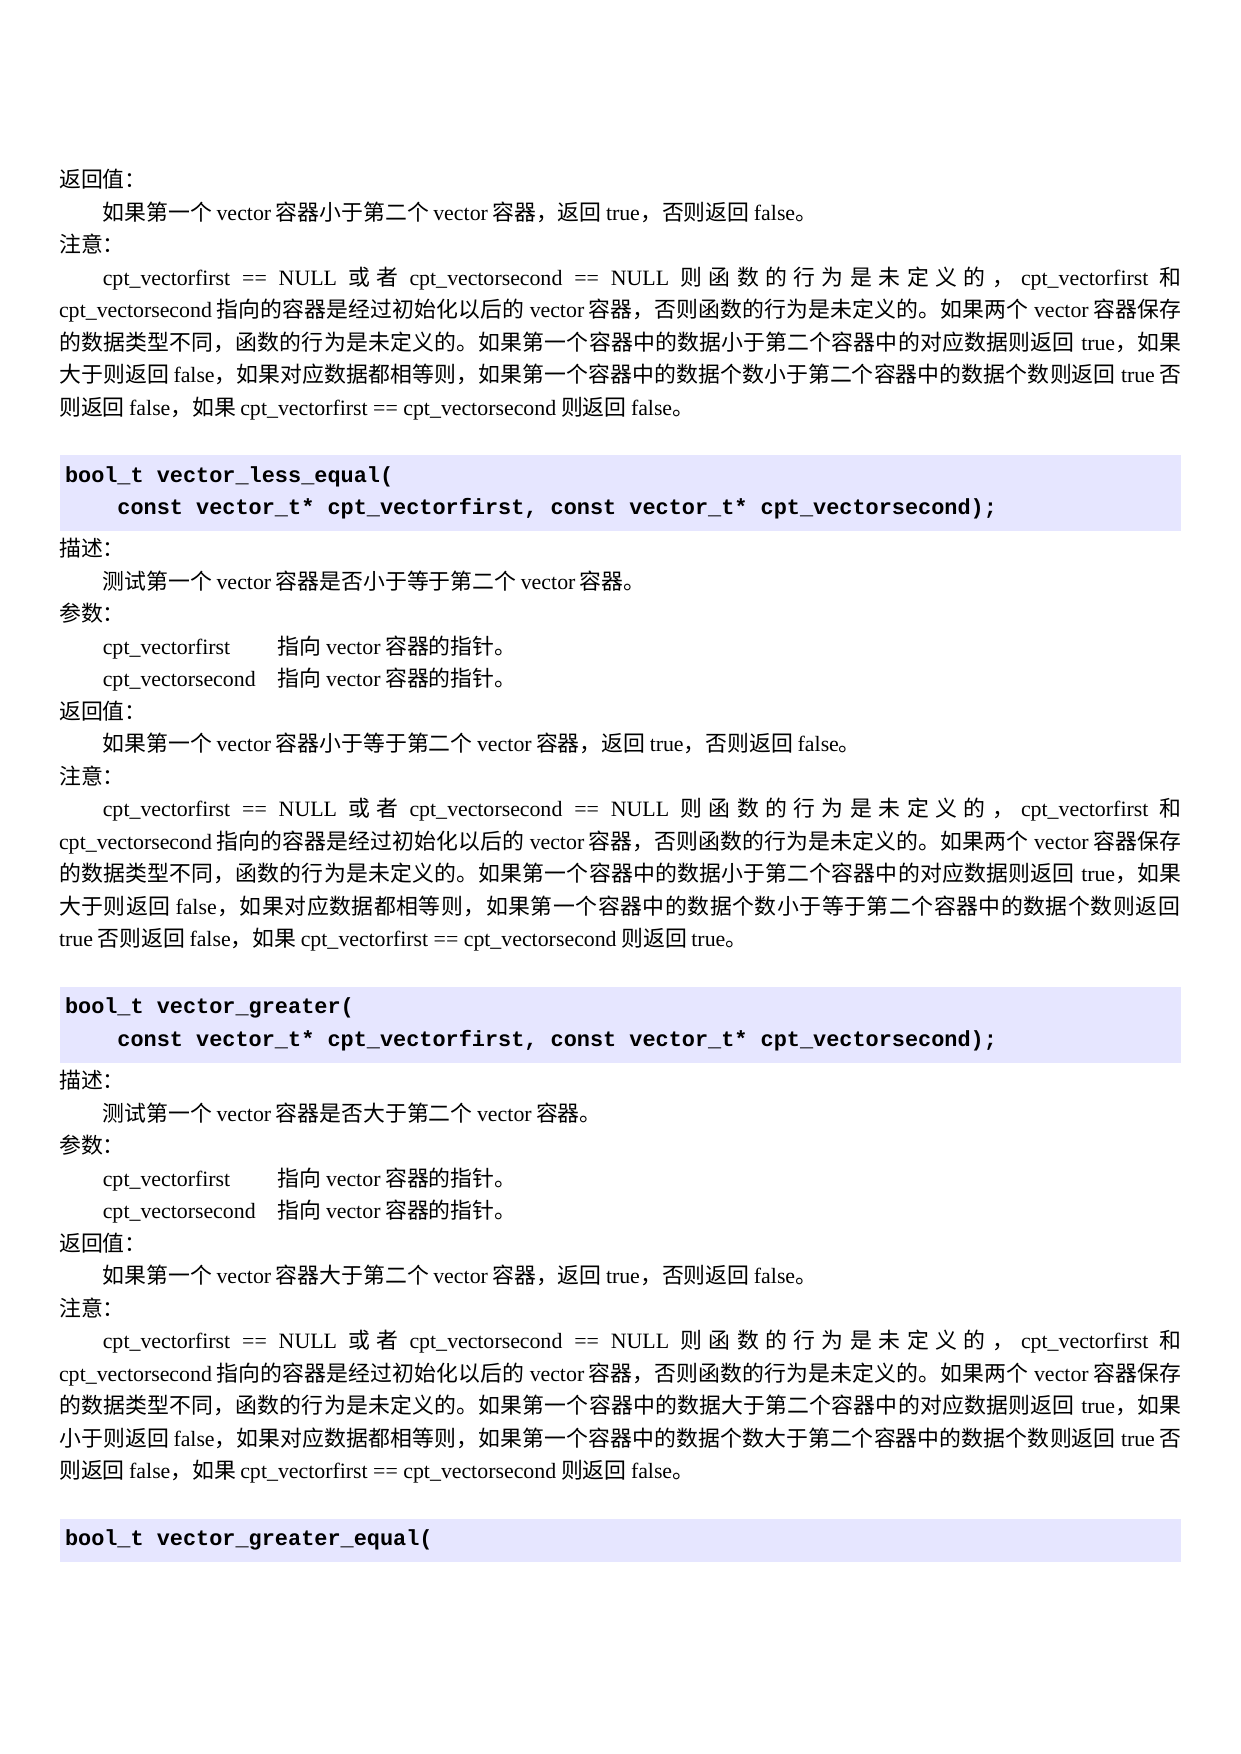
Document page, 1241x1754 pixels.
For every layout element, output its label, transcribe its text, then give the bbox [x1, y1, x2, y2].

table_header bool_t vector_greater( const vector_t* cpt_vectorfirst, const vector_t* cpt_vectorsecond); [60, 987, 1181, 1063]
text 返回值： [59, 162, 1181, 194]
text cpt_vectorfirst 指向vector容器的指针。 [59, 1160, 1181, 1193]
text 测试第一个vector容器是否小于等于第二个vector容器。 [59, 563, 1181, 596]
text cpt_vectorfirst 指向vector容器的指针。 [59, 628, 1181, 661]
table_header bool_t vector_less_equal( const vector_t* cpt_vectorfirst, const vector_t* cpt_vectorsecond); [60, 455, 1181, 531]
text cpt_vectorfirst == NULL或者cpt_vectorsecond == NULL则函数的行为是未定义的，cpt_vectorfirst和cpt_vectorsecond指向的容器是经过初始化以后的vector容器，否则函数的行为是未定义的。如果两个vector容器保存的数据类型不同，函数的行为是未定义的。如果第一个容器中的数据小于第二个容器中的对应数据则返回true，如果大于则返回false，如果对应数据都相等则，如果第一个容器中的数据个数小于第二个容器中的数据个数则返回true否则返回false，如果cpt_vectorfirst == cpt_vectorsecond则返回false。 [59, 259, 1181, 422]
text cpt_vectorfirst == NULL或者cpt_vectorsecond == NULL则函数的行为是未定义的，cpt_vectorfirst和cpt_vectorsecond指向的容器是经过初始化以后的vector容器，否则函数的行为是未定义的。如果两个vector容器保存的数据类型不同，函数的行为是未定义的。如果第一个容器中的数据小于第二个容器中的对应数据则返回true，如果大于则返回false，如果对应数据都相等则，如果第一个容器中的数据个数小于等于第二个容器中的数据个数则返回true否则返回false，如果cpt_vectorfirst == cpt_vectorsecond则返回true。 [59, 791, 1181, 953]
text 如果第一个vector容器小于第二个vector容器，返回true，否则返回false。 [59, 194, 1181, 227]
text 描述： [59, 1064, 1181, 1095]
text 返回值： [59, 693, 1181, 726]
text 如果第一个vector容器小于等于第二个vector容器，返回true，否则返回false。 [59, 726, 1181, 758]
text 注意： [59, 1290, 1181, 1323]
text 参数： [59, 1128, 1181, 1160]
text 描述： [59, 532, 1181, 563]
text cpt_vectorsecond 指向vector容器的指针。 [59, 661, 1181, 693]
text 如果第一个vector容器大于第二个vector容器，返回true，否则返回false。 [59, 1258, 1181, 1290]
text 注意： [59, 758, 1181, 791]
table_header bool_t vector_greater_equal( [60, 1519, 1181, 1562]
text 参数： [59, 596, 1181, 628]
text 注意： [59, 227, 1181, 259]
text cpt_vectorfirst == NULL或者cpt_vectorsecond == NULL则函数的行为是未定义的，cpt_vectorfirst和cpt_vectorsecond指向的容器是经过初始化以后的vector容器，否则函数的行为是未定义的。如果两个vector容器保存的数据类型不同，函数的行为是未定义的。如果第一个容器中的数据大于第二个容器中的对应数据则返回true，如果小于则返回false，如果对应数据都相等则，如果第一个容器中的数据个数大于第二个容器中的数据个数则返回true否则返回false，如果cpt_vectorfirst == cpt_vectorsecond则返回false。 [59, 1323, 1181, 1485]
text 测试第一个vector容器是否大于第二个vector容器。 [59, 1095, 1181, 1128]
text cpt_vectorsecond 指向vector容器的指针。 [59, 1193, 1181, 1225]
text 返回值： [59, 1225, 1181, 1258]
